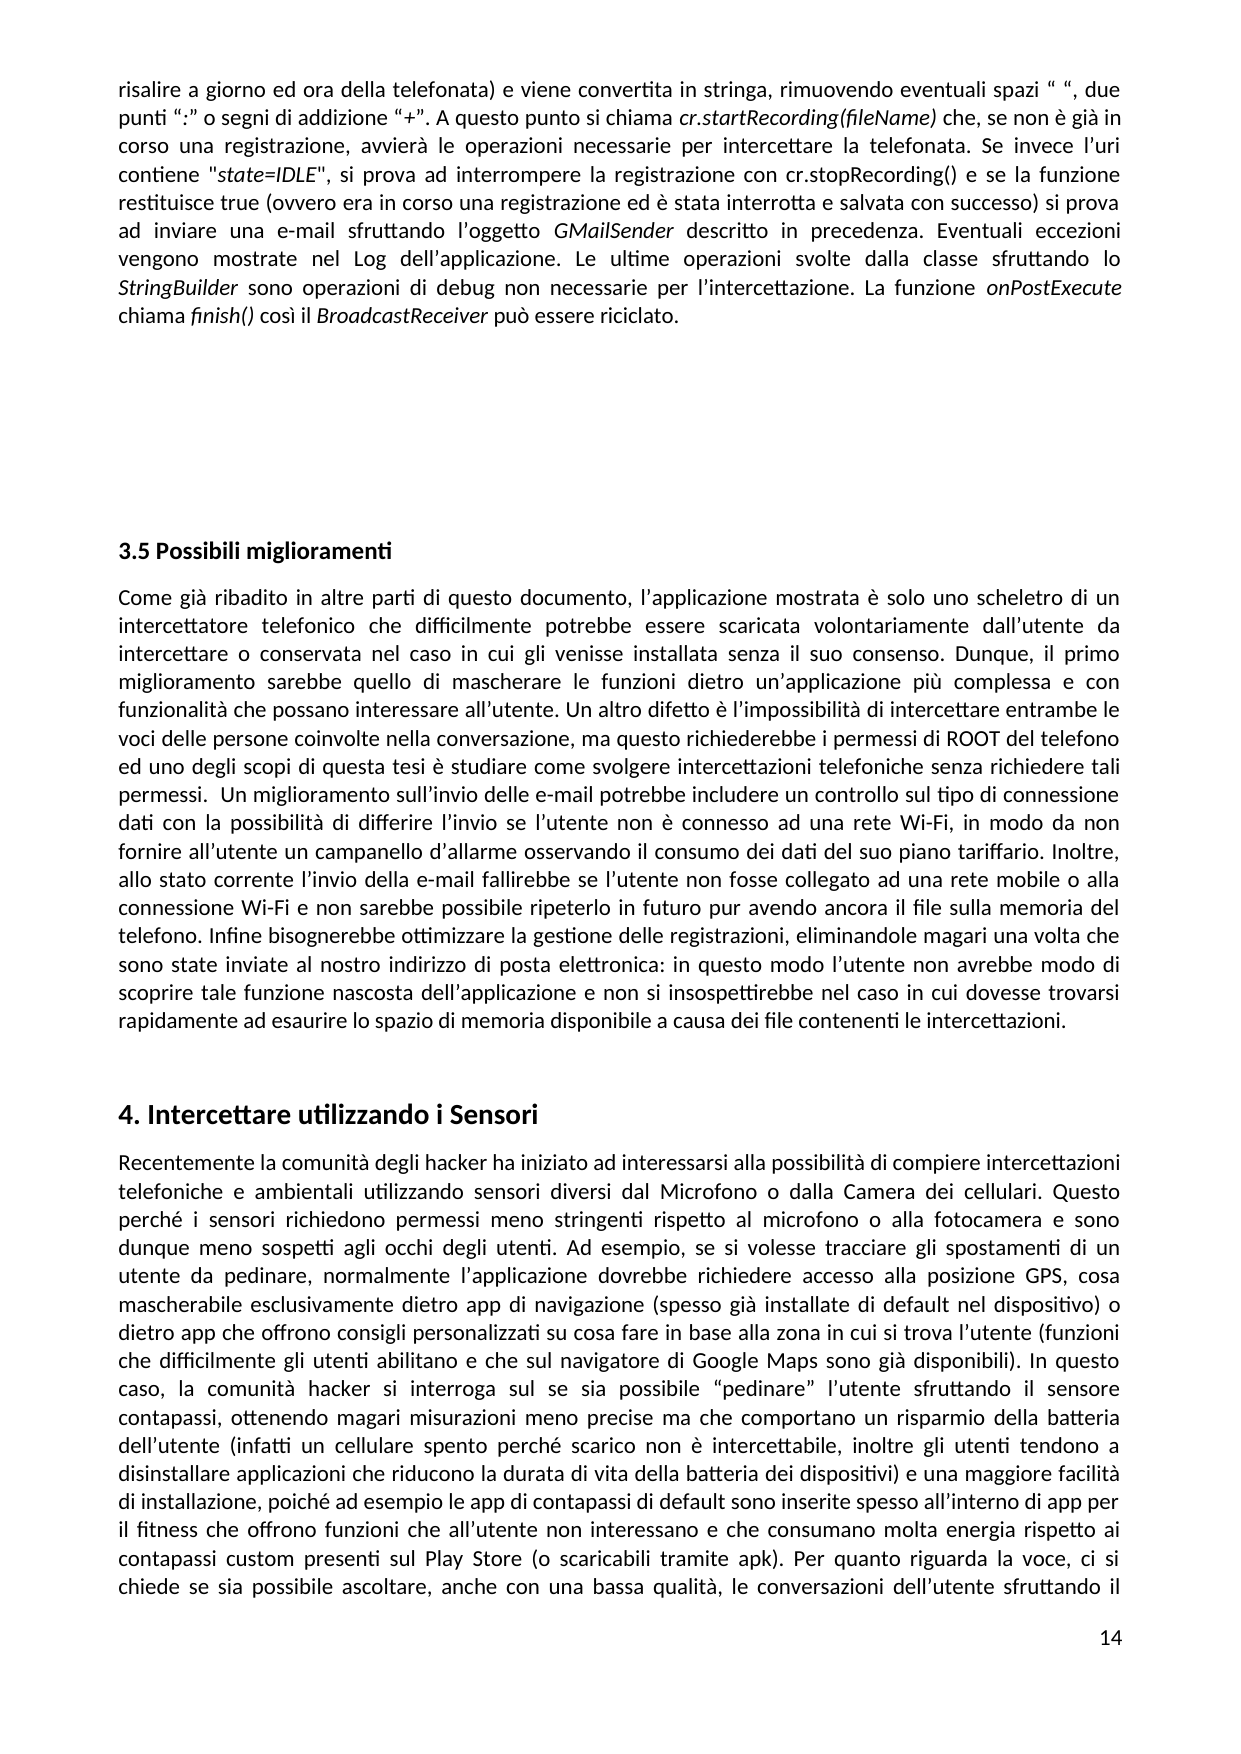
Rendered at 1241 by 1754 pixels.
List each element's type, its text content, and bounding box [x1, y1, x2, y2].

text 4. Intercettare utilizzando i Sensori [118, 1096, 1122, 1132]
text 3.5 Possibili miglioramenti [118, 535, 1122, 566]
text risalire a giorno ed ora della telefonata) e viene convertita in stringa, rimuovendo eventuali spazi “ “, due punti “:” o segni di addizione “+”. A questo punto si chiama cr.startRecording(fileName) che, se non è già in corso una registrazione, avvierà le operazioni necessarie per intercettare la telefonata. Se invece l’uri contiene "state=IDLE", si prova ad interrompere la registrazione con cr.stopRecording() e se la funzione restituisce true (ovvero era in corso una registrazione ed è stata interrotta e salvata con successo) si prova ad inviare una e-mail sfruttando l’oggetto GMailSender descritto in precedenza. Eventuali eccezioni vengono mostrate nel Log dell’applicazione. Le ultime operazioni svolte dalla classe sfruttando lo StringBuilder sono operazioni di debug non necessarie per l’intercettazione. La funzione onPostExecute chiama finish() così il BroadcastReceiver può essere riciclato. [118, 75, 1122, 329]
text Recentemente la comunità degli hacker ha iniziato ad interessarsi alla possibilità di compiere intercettazioni telefoniche e ambientali utilizzando sensori diversi dal Microfono o dalla Camera dei cellulari. Questo perché i sensori richiedono permessi meno stringenti rispetto al microfono o alla fotocamera e sono dunque meno sospetti agli occhi degli utenti. Ad esempio, se si volesse tracciare gli spostamenti di un utente da pedinare, normalmente l’applicazione dovrebbe richiedere accesso alla posizione GPS, cosa mascherabile esclusivamente dietro app di navigazione (spesso già installate di default nel dispositivo) o dietro app che offrono consigli personalizzati su cosa fare in base alla zona in cui si trova l’utente (funzioni che difficilmente gli utenti abilitano e che sul navigatore di Google Maps sono già disponibili). In questo caso, la comunità hacker si interroga sul se sia possibile “pedinare” l’utente sfruttando il sensore contapassi, ottenendo magari misurazioni meno precise ma che comportano un risparmio della batteria dell’utente (infatti un cellulare spento perché scarico non è intercettabile, inoltre gli utenti tendono a disinstallare applicazioni che riducono la durata di vita della batteria dei dispositivi) e una maggiore facilità di installazione, poiché ad esempio le app di contapassi di default sono inserite spesso all’interno di app per il fitness che offrono funzioni che all’utente non interessano e che consumano molta energia rispetto ai contapassi custom presenti sul Play Store (o scaricabili tramite apk). Per quanto riguarda la voce, ci si chiede se sia possibile ascoltare, anche con una bassa qualità, le conversazioni dell’utente sfruttando il [118, 1148, 1122, 1600]
text Come già ribadito in altre parti di questo documento, l’applicazione mostrata è solo uno scheletro di un intercettatore telefonico che difficilmente potrebbe essere scaricata volontariamente dall’utente da intercettare o conservata nel caso in cui gli venisse installata senza il suo consenso. Dunque, il primo miglioramento sarebbe quello di mascherare le funzioni dietro un’applicazione più complessa e con funzionalità che possano interessare all’utente. Un altro difetto è l’impossibilità di intercettare entrambe le voci delle persone coinvolte nella conversazione, ma questo richiederebbe i permessi di ROOT del telefono ed uno degli scopi di questa tesi è studiare come svolgere intercettazioni telefoniche senza richiedere tali permessi. Un miglioramento sull’invio delle e-mail potrebbe includere un controllo sul tipo di connessione dati con la possibilità di differire l’invio se l’utente non è connesso ad una rete Wi-Fi, in modo da non fornire all’utente un campanello d’allarme osservando il consumo dei dati del suo piano tariffario. Inoltre, allo stato corrente l’invio della e-mail fallirebbe se l’utente non fosse collegato ad una rete mobile o alla connessione Wi-Fi e non sarebbe possibile ripeterlo in futuro pur avendo ancora il file sulla memoria del telefono. Infine bisognerebbe ottimizzare la gestione delle registrazioni, eliminandole magari una volta che sono state inviate al nostro indirizzo di posta elettronica: in questo modo l’utente non avrebbe modo di scoprire tale funzione nascosta dell’applicazione e non si insospettirebbe nel caso in cui dovesse trovarsi rapidamente ad esaurire lo spazio di memoria disponibile a causa dei file contenenti le intercettazioni. [118, 583, 1122, 1034]
